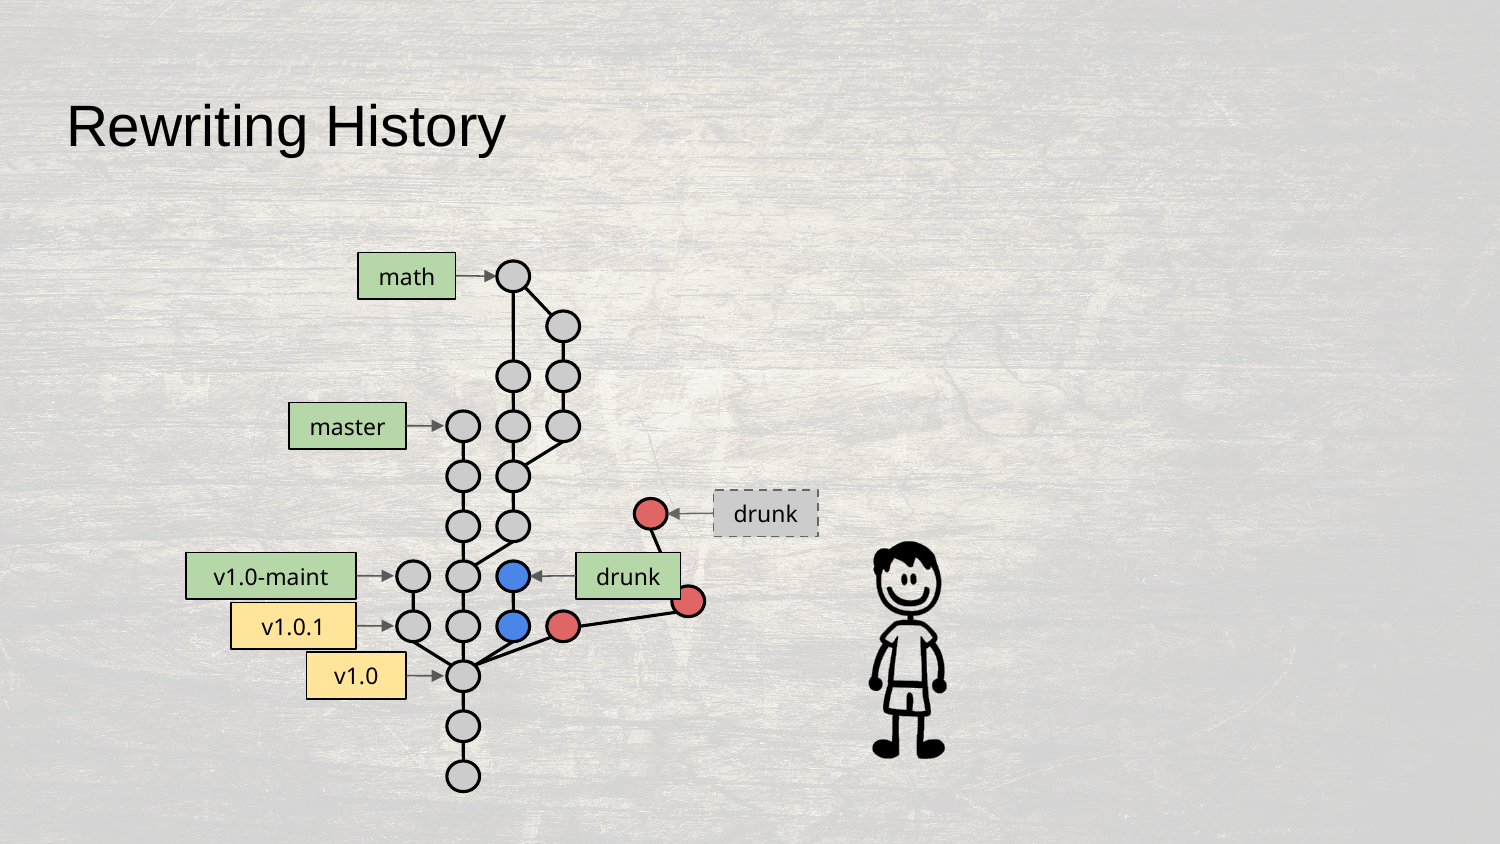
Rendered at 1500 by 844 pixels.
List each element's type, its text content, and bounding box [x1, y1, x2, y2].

text_box math [358, 252, 456, 300]
picture [0, 0, 1500, 844]
text_box v1.0 [306, 652, 407, 700]
text_box [446, 611, 480, 642]
text_box [546, 310, 580, 342]
text_box [446, 661, 480, 692]
text_box [671, 585, 705, 617]
text_box [496, 260, 530, 292]
title Rewriting History [51, 72, 1449, 167]
text_box [546, 361, 580, 392]
text_box [496, 361, 530, 392]
text_box [446, 461, 480, 492]
text_box v1.0-maint [185, 552, 357, 600]
text_box [496, 461, 530, 492]
text_box [446, 711, 480, 742]
text_box [446, 511, 480, 542]
text_box drunk [575, 552, 681, 600]
text_box [446, 561, 480, 592]
text_box [396, 560, 430, 592]
text_box [446, 761, 480, 792]
text_box [634, 498, 668, 529]
text_box [496, 411, 530, 442]
text_box [496, 611, 530, 642]
text_box [546, 411, 580, 442]
text_box master [289, 402, 407, 450]
text_box [546, 610, 580, 642]
text_box [446, 410, 480, 442]
text_box [496, 511, 530, 542]
text_box [396, 611, 430, 642]
text_box [496, 560, 530, 592]
text_box v1.0.1 [231, 602, 357, 650]
text_box drunk [713, 489, 819, 537]
